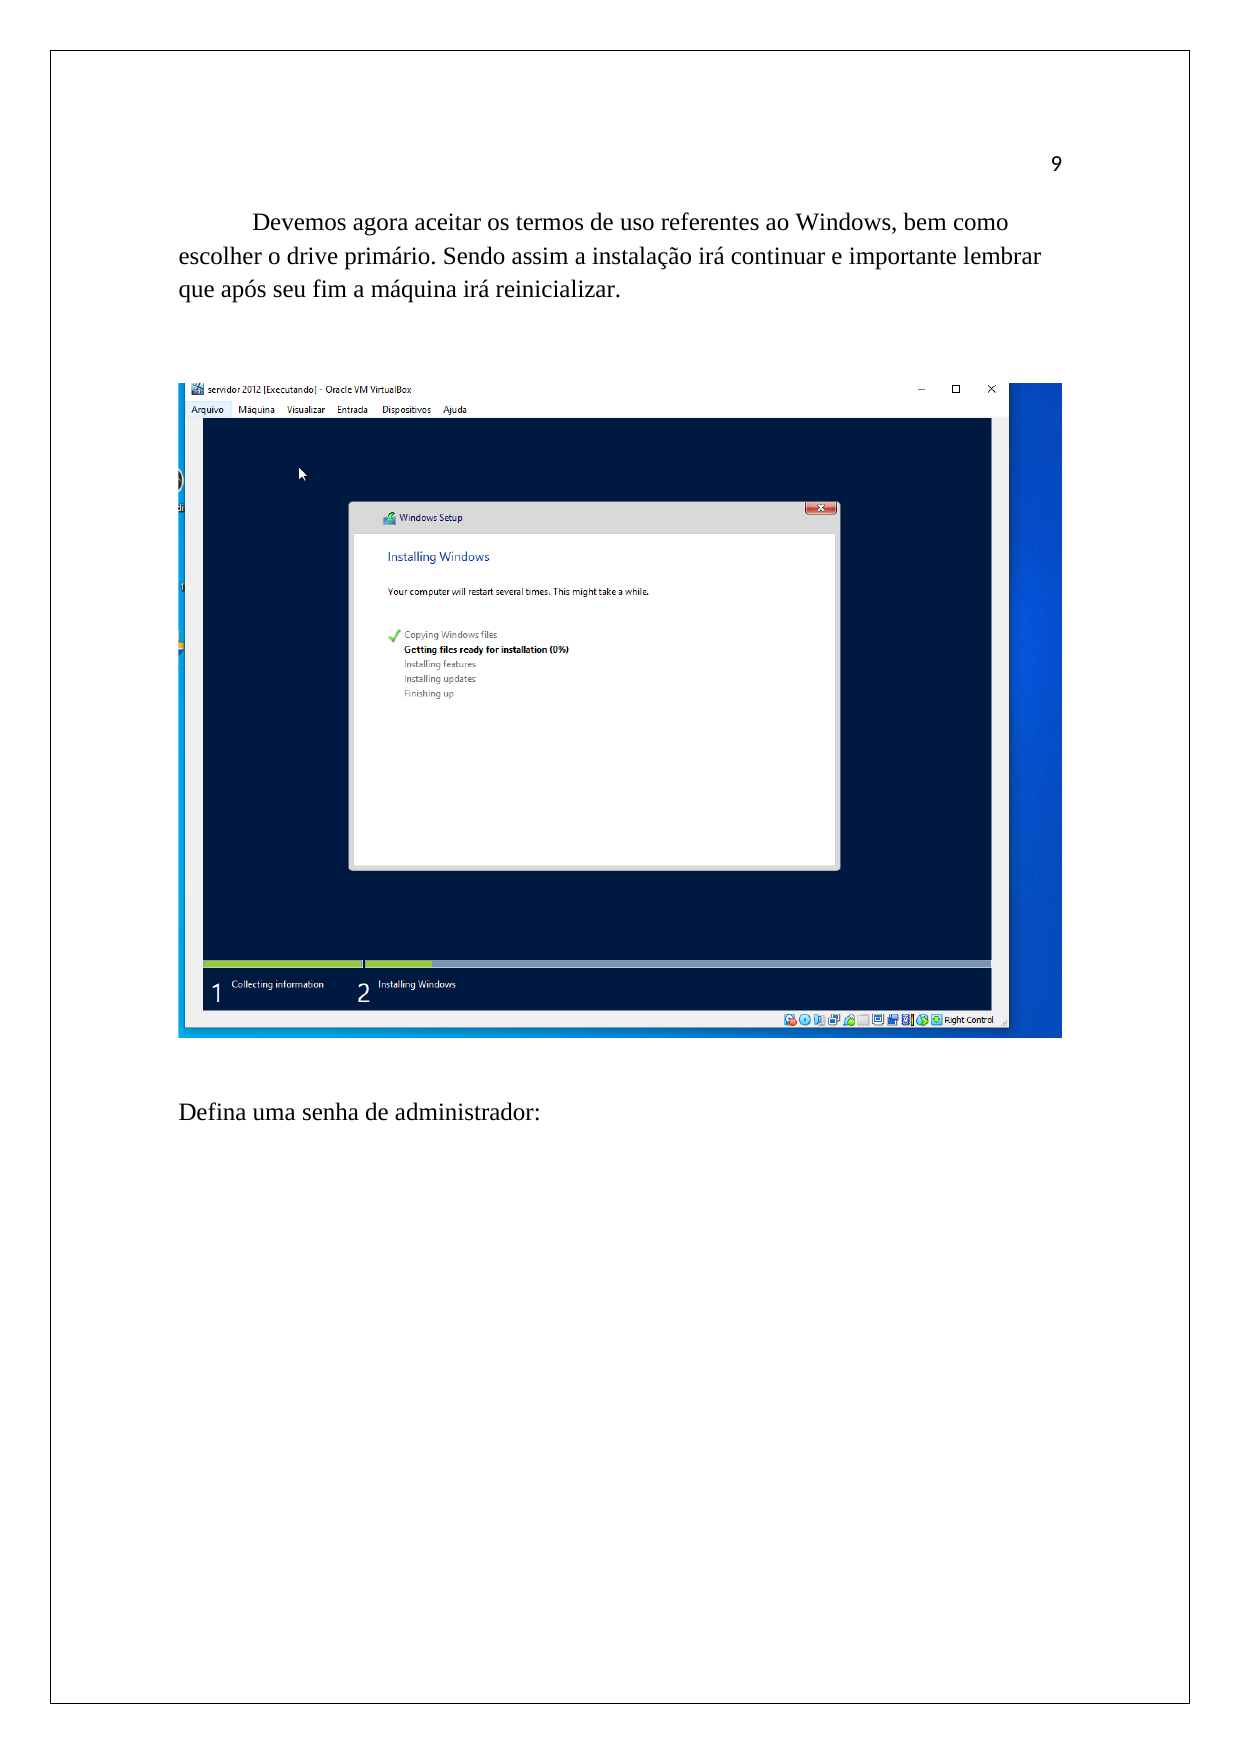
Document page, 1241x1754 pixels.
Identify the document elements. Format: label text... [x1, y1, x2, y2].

picture [178, 383, 1062, 1038]
text Devemos agora aceitar os termos de uso referentes ao Windows, bem como escolher o drive primário. Sendo assim a instalação irá continuar e importante lembrar que após seu fim a máquina irá reinicializar. [178, 206, 1062, 303]
text Defina uma senha de administrador: [178, 1097, 1062, 1126]
